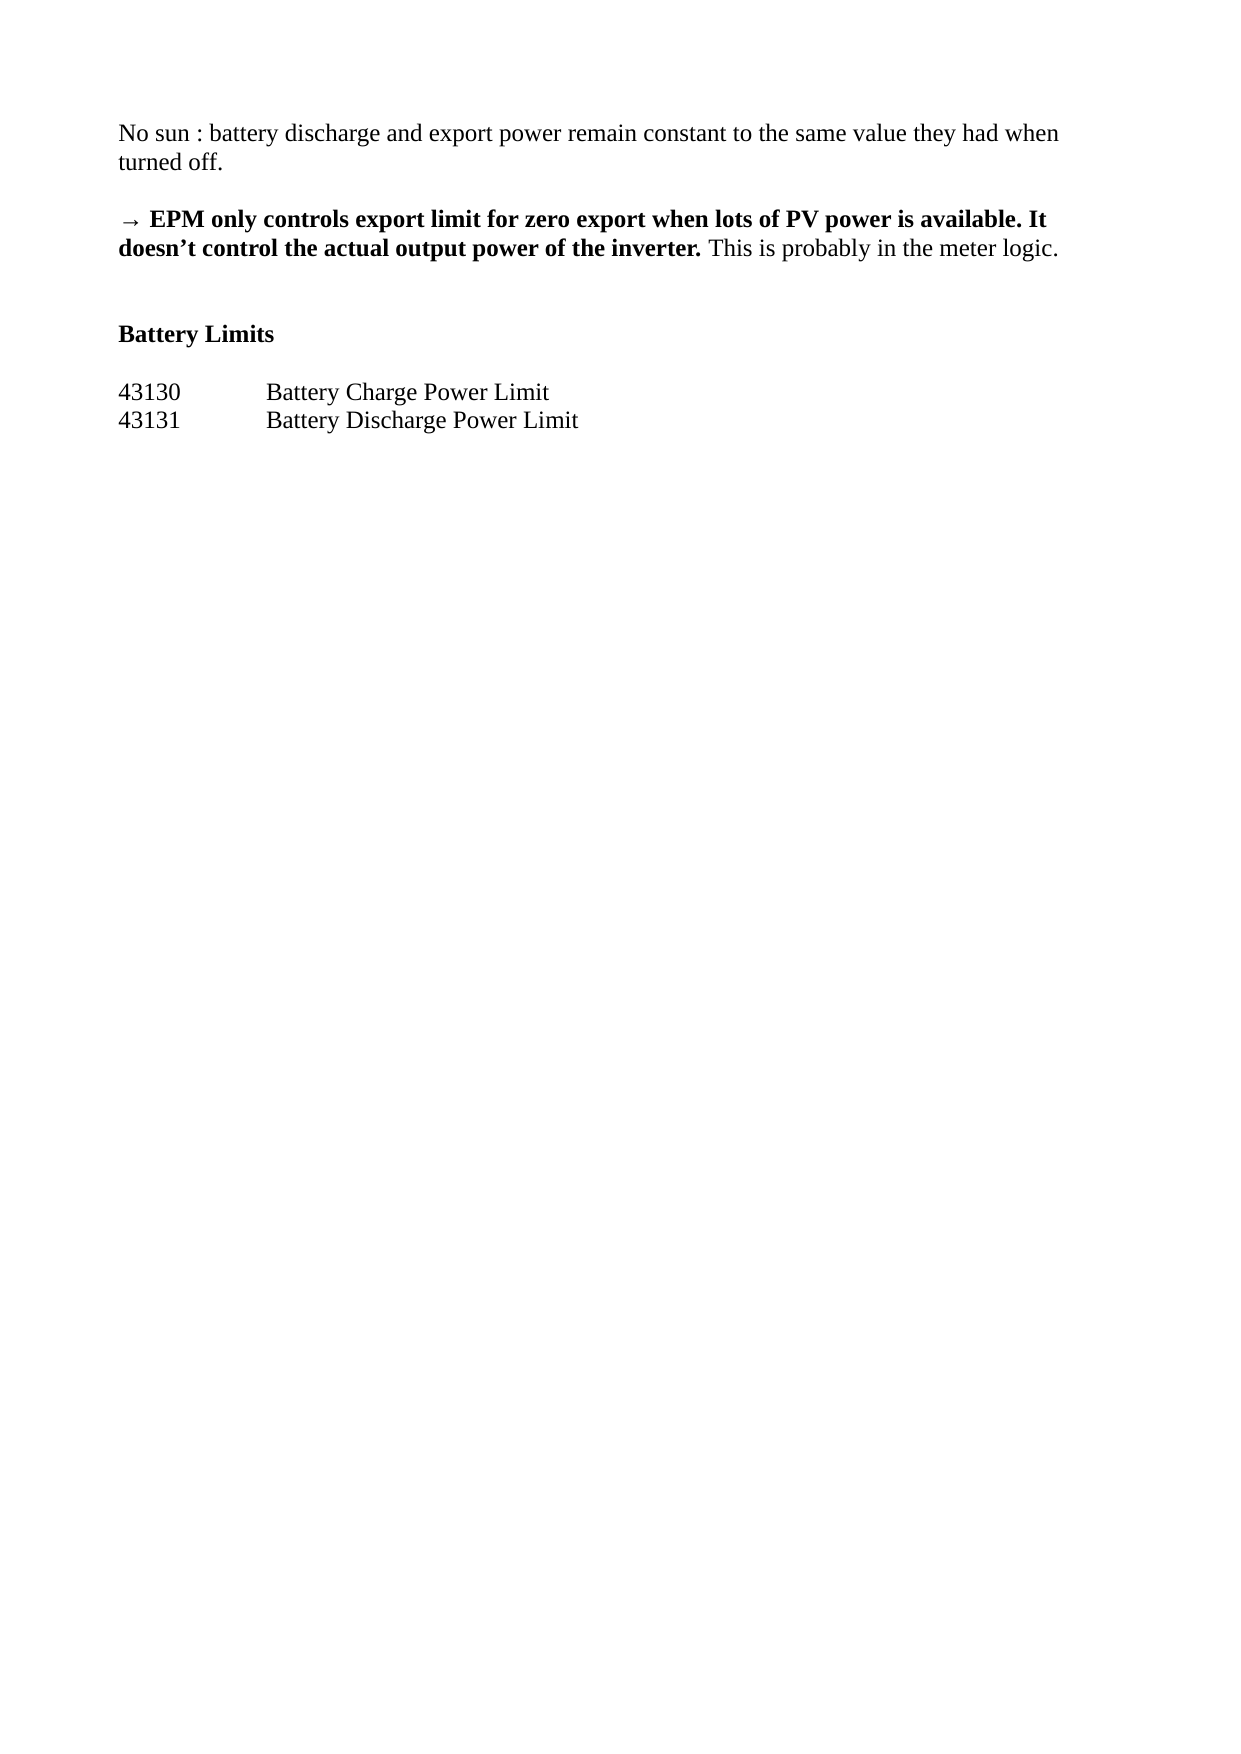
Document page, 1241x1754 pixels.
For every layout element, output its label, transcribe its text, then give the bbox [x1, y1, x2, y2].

text → EPM only controls export limit for zero export when lots of PV power is available. It doesn’t control the actual output power of the inverter. This is probably in the meter logic. [118, 204, 1122, 262]
text Battery Limits [118, 319, 1122, 348]
text No sun : battery discharge and export power remain constant to the same value they had when turned off. [118, 118, 1122, 176]
text 43130 Battery Charge Power Limit [118, 377, 1122, 406]
text 43131 Battery Discharge Power Limit [118, 406, 1122, 434]
